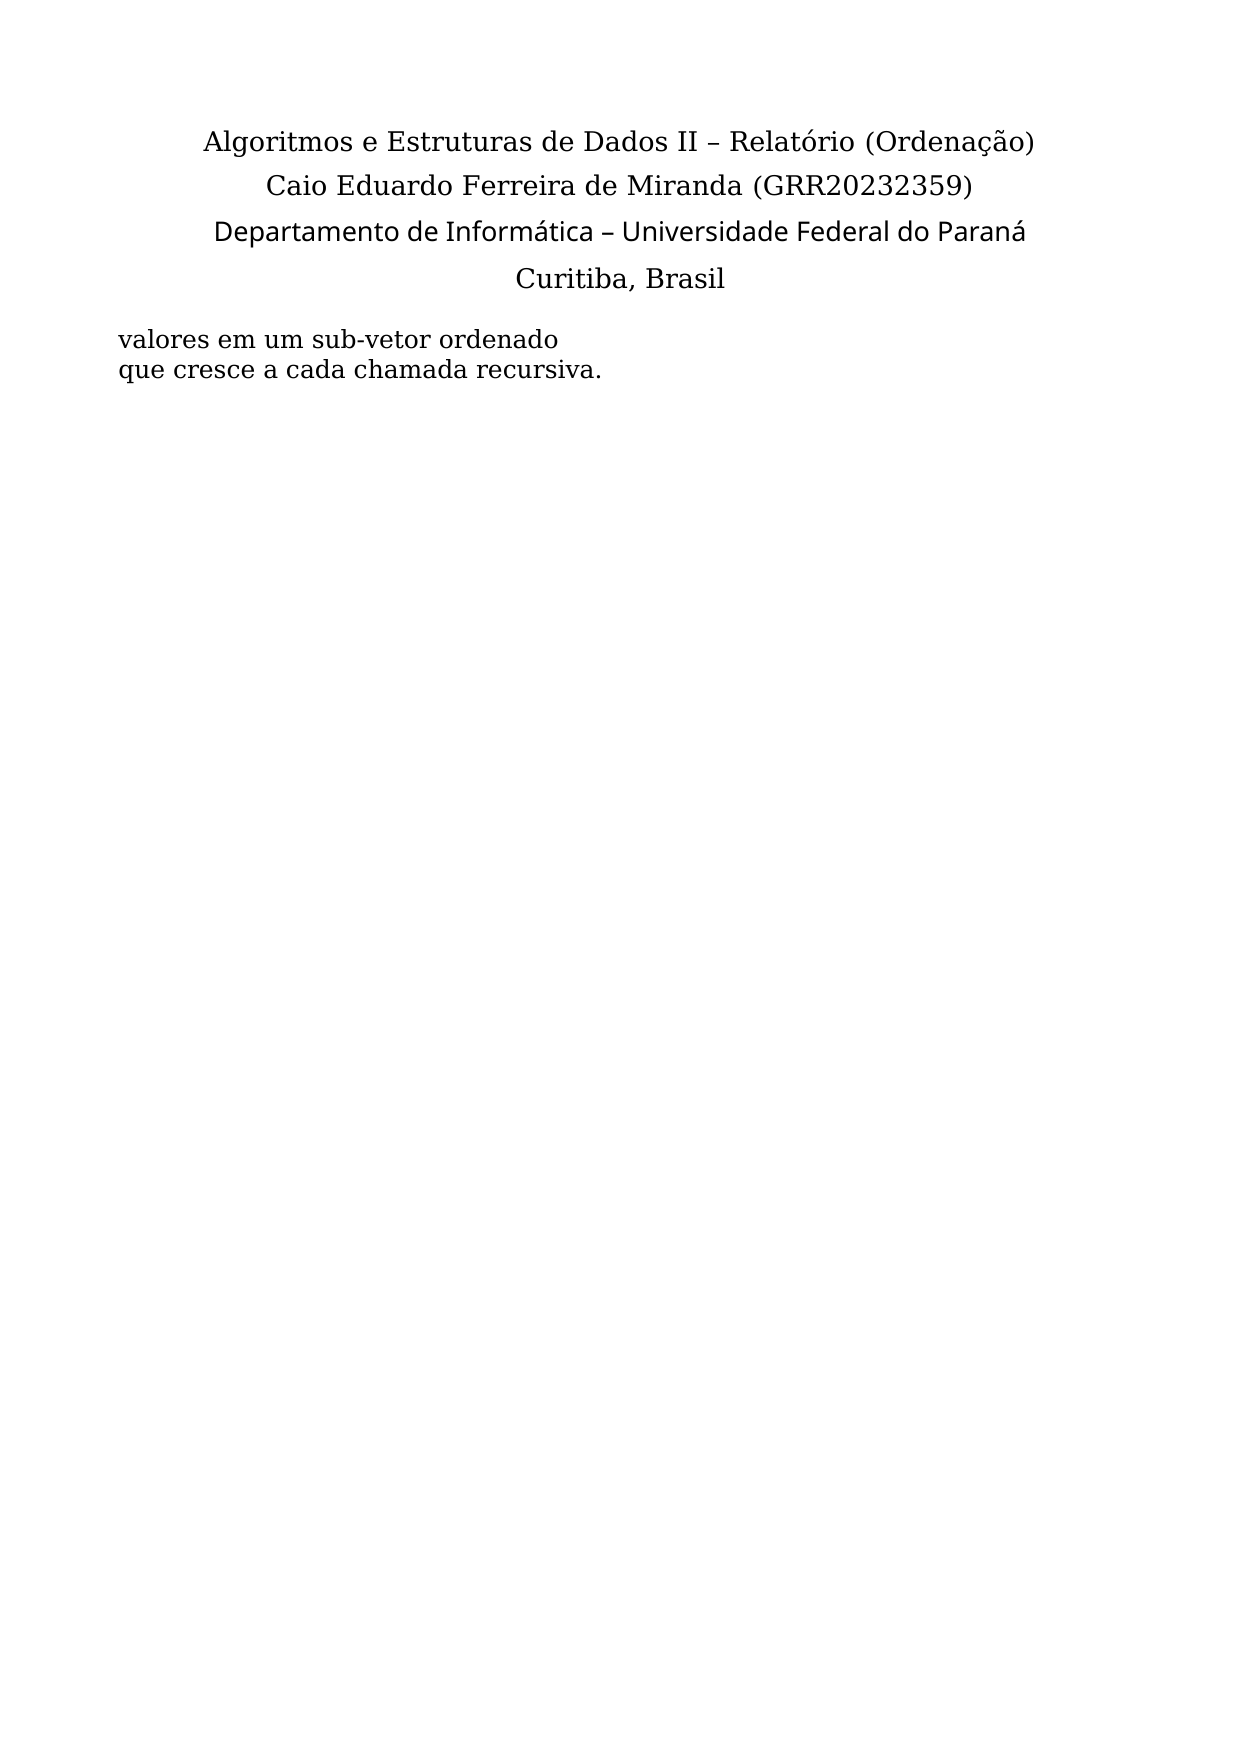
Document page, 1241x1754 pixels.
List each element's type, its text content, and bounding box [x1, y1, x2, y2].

text valores em um sub-vetor ordenado que cresce a cada chamada recursiva. [118, 323, 605, 383]
